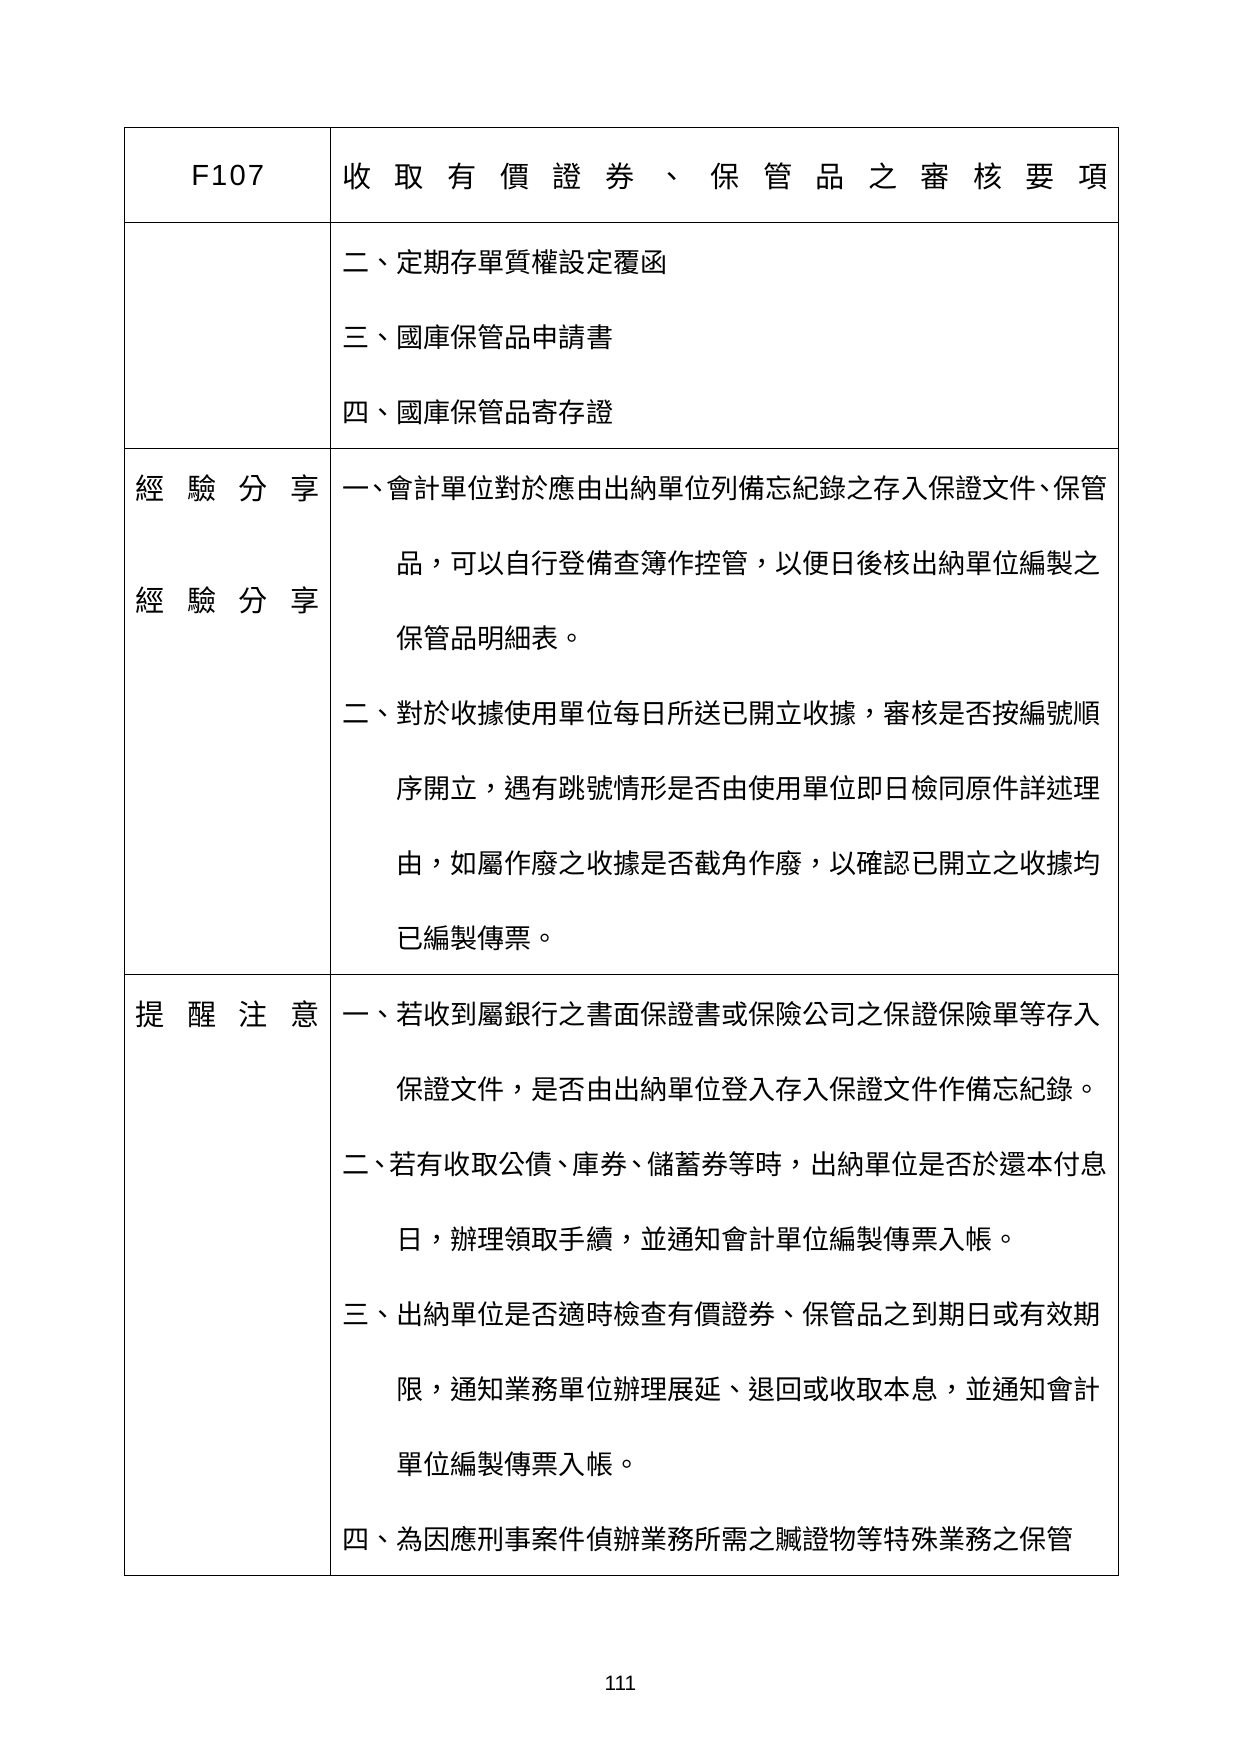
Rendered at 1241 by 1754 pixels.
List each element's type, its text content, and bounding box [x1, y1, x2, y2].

table_cell 經驗分享 經驗分享 [125, 449, 330, 974]
table_cell 二、定期存單質權設定覆函 三、國庫保管品申請書 四、國庫保管品寄存證 [331, 223, 1118, 448]
table_cell 一、會計單位對於應由出納單位列備忘紀錄之存入保證文件、保管品，可以自行登備查簿作控管，以便日後核出納單位編製之保管品明細表。 二、對於收據使用單位每日所送已開立收據，審核是否按編號順序開立，遇有跳號情形是否由使用單位即日檢同原件詳述理由，如屬作廢之收據是否截角作廢，以確認已開立之收據均已編製傳票。 [331, 449, 1118, 974]
table_header F107 [125, 128, 330, 222]
table_cell 提醒注意 [125, 975, 330, 1575]
table_cell [125, 223, 330, 448]
table_header 收取有價證券、保管品之審核要項 [331, 128, 1118, 222]
table_cell 一、若收到屬銀行之書面保證書或保險公司之保證保險單等存入保證文件，是否由出納單位登入存入保證文件作備忘紀錄。 二、若有收取公債、庫券、儲蓄券等時，出納單位是否於還本付息日，辦理領取手續，並通知會計單位編製傳票入帳。 三、出納單位是否適時檢查有價證券、保管品之到期日或有效期限，通知業務單位辦理展延、退回或收取本息，並通知會計單位編製傳票入帳。 四、為因應刑事案件偵辦業務所需之贓證物等特殊業務之保管 [331, 975, 1118, 1575]
